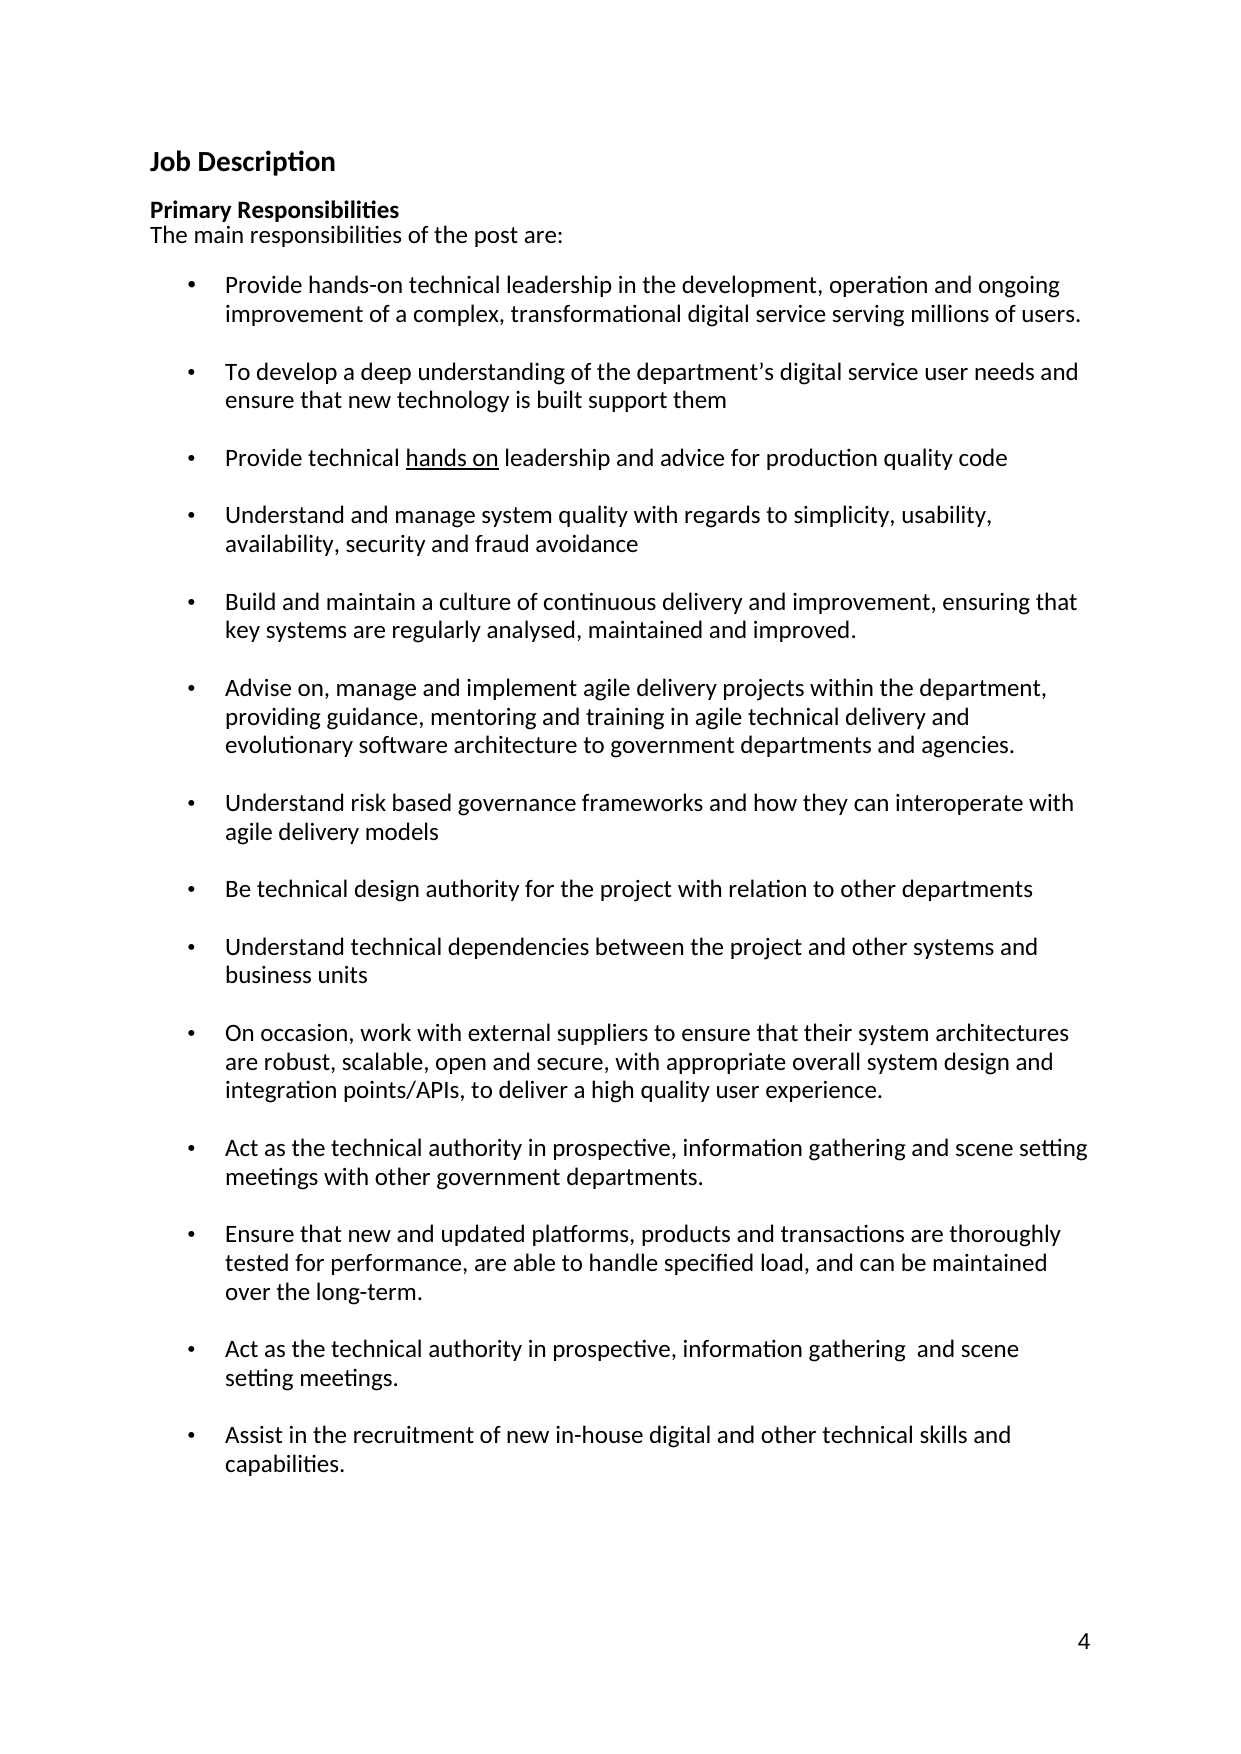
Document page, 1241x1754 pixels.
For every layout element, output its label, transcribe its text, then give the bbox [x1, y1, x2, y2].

list Build and maintain a culture of continuous delivery and improvement, ensuring that key systems are regularly analysed, maintained and improved. [187, 591, 1090, 645]
list Be technical design authority for the project with relation to other departments [187, 879, 1090, 904]
text Job Description [150, 150, 1090, 179]
list Provide technical hands on leadership and advice for production quality code [187, 447, 1090, 472]
list Act as the technical authority in prospective, information gathering and scene setting meetings with other government departments. [187, 1137, 1090, 1191]
list Advise on, manage and implement agile delivery projects within the department, providing guidance, mentoring and training in agile technical delivery and evolutionary software architecture to government departments and agencies. [187, 677, 1090, 760]
list Act as the technical authority in prospective, information gathering and scene setting meetings. [187, 1339, 1090, 1392]
text The main responsibilities of the post are: [150, 225, 1090, 250]
list Provide hands-on technical leadership in the development, operation and ongoing improvement of a complex, transformational digital service serving millions of users. [187, 275, 1090, 329]
list Understand and manage system quality with regards to simplicity, usability, availability, security and fraud avoidance [187, 505, 1090, 559]
list Understand risk based governance frameworks and how they can interoperate with agile delivery models [187, 792, 1090, 846]
list On occasion, work with external suppliers to ensure that their system architectures are robust, scalable, open and secure, with appropriate overall system design and integration points/APIs, to deliver a high quality user experience. [187, 1022, 1090, 1105]
list To develop a deep understanding of the department’s digital service user needs and ensure that new technology is built support them [187, 361, 1090, 415]
list Ensure that new and updated platforms, products and transactions are thoroughly tested for performance, are able to handle specified load, and can be maintained over the long-term. [187, 1224, 1090, 1306]
list Understand technical dependencies between the project and other systems and business units [187, 936, 1090, 990]
list Assist in the recruitment of new in-house digital and other technical skills and capabilities. [187, 1425, 1090, 1479]
text Primary Responsibilities [150, 200, 1090, 225]
